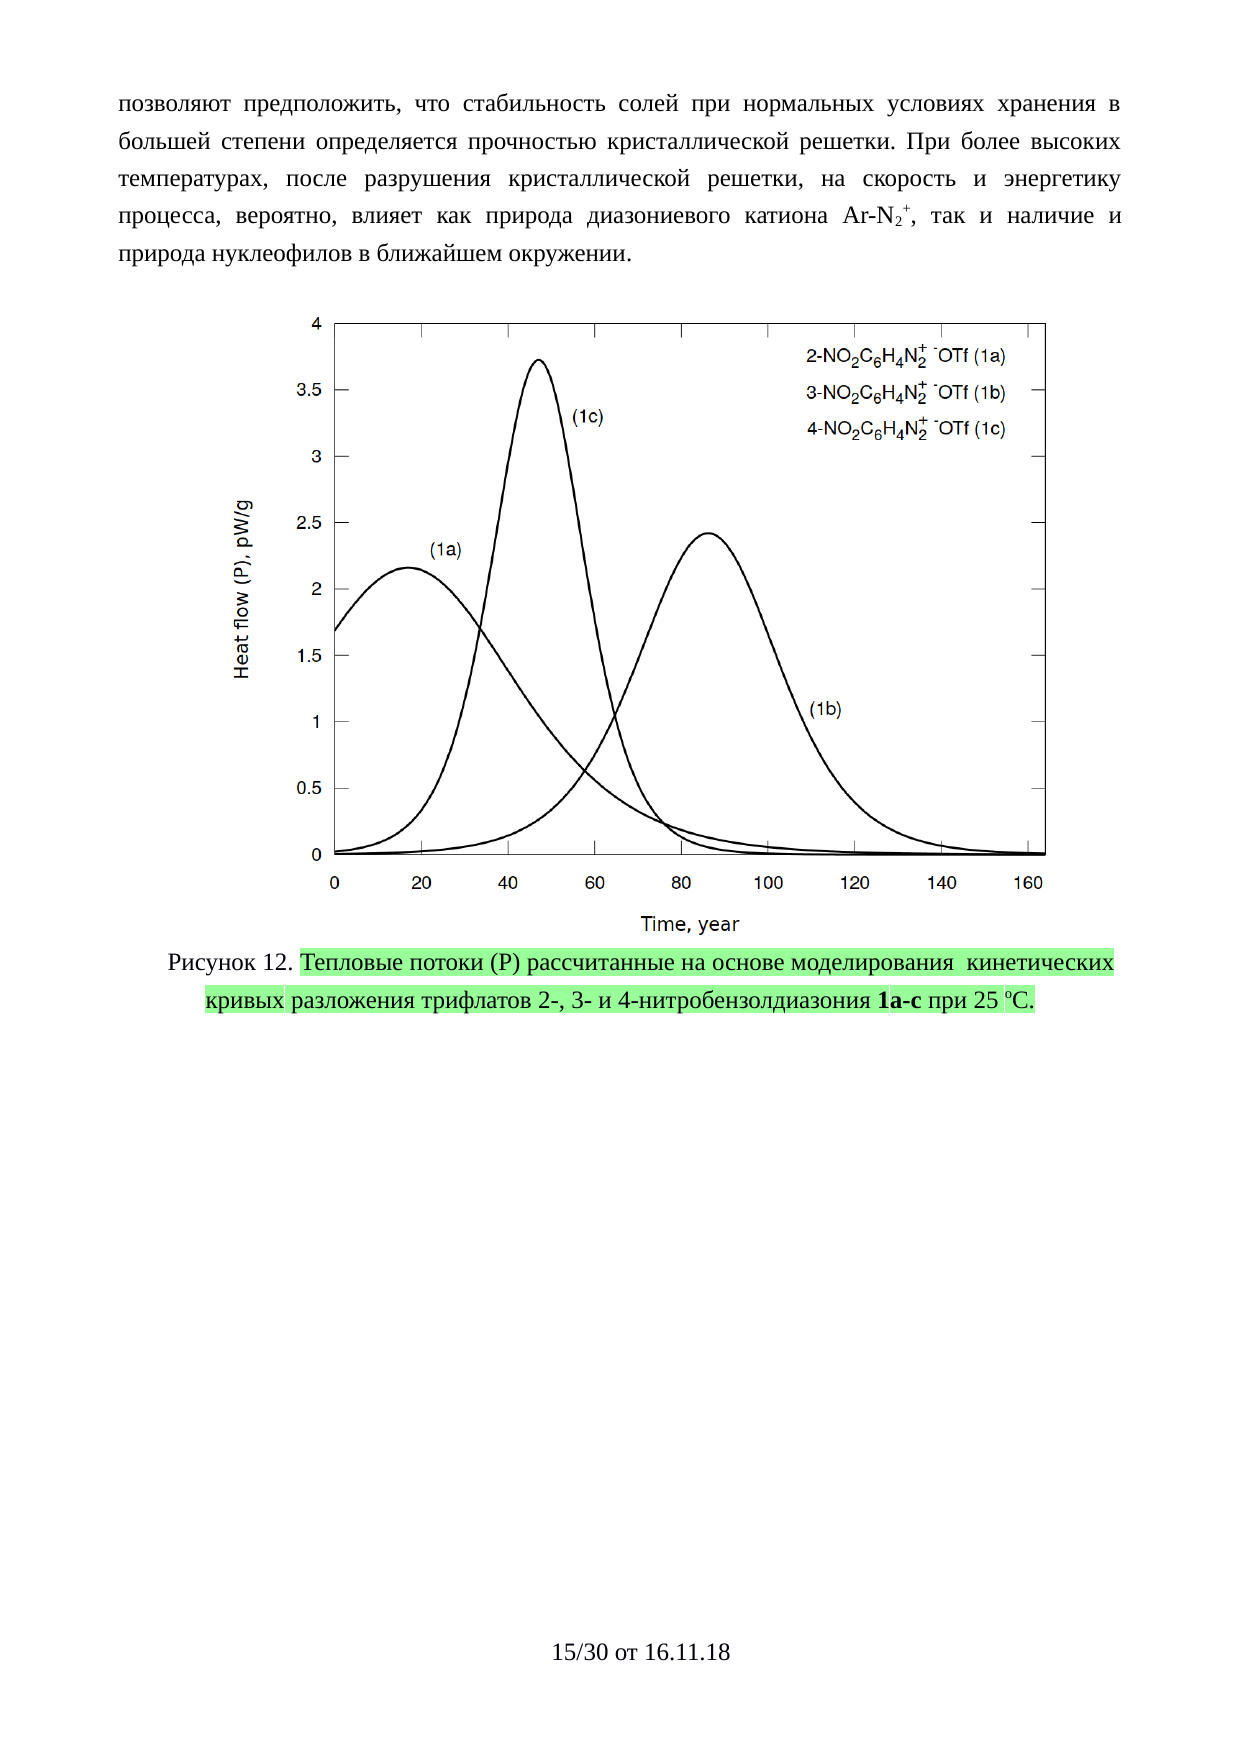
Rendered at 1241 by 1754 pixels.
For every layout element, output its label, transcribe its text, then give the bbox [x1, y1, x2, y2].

picture [229, 312, 1052, 939]
text позволяют предположить, что стабильность солей при нормальных условиях хранения в большей степени определяется прочностью кристаллической решетки. При более высоких температурах, после разрушения кристаллической решетки, на скорость и энергетику процесса, вероятно, влияет как природа диазониевого катиона Ar-N2+, так и наличие и природа нуклеофилов в ближайшем окружении. [118, 88, 1122, 266]
text Рисунок 12. Тепловые потоки (P) рассчитанные на основе моделирования кинетических кривых разложения трифлатов 2-, 3- и 4-нитробензолдиазония 1a-c при 25 оС. [118, 947, 1122, 1013]
